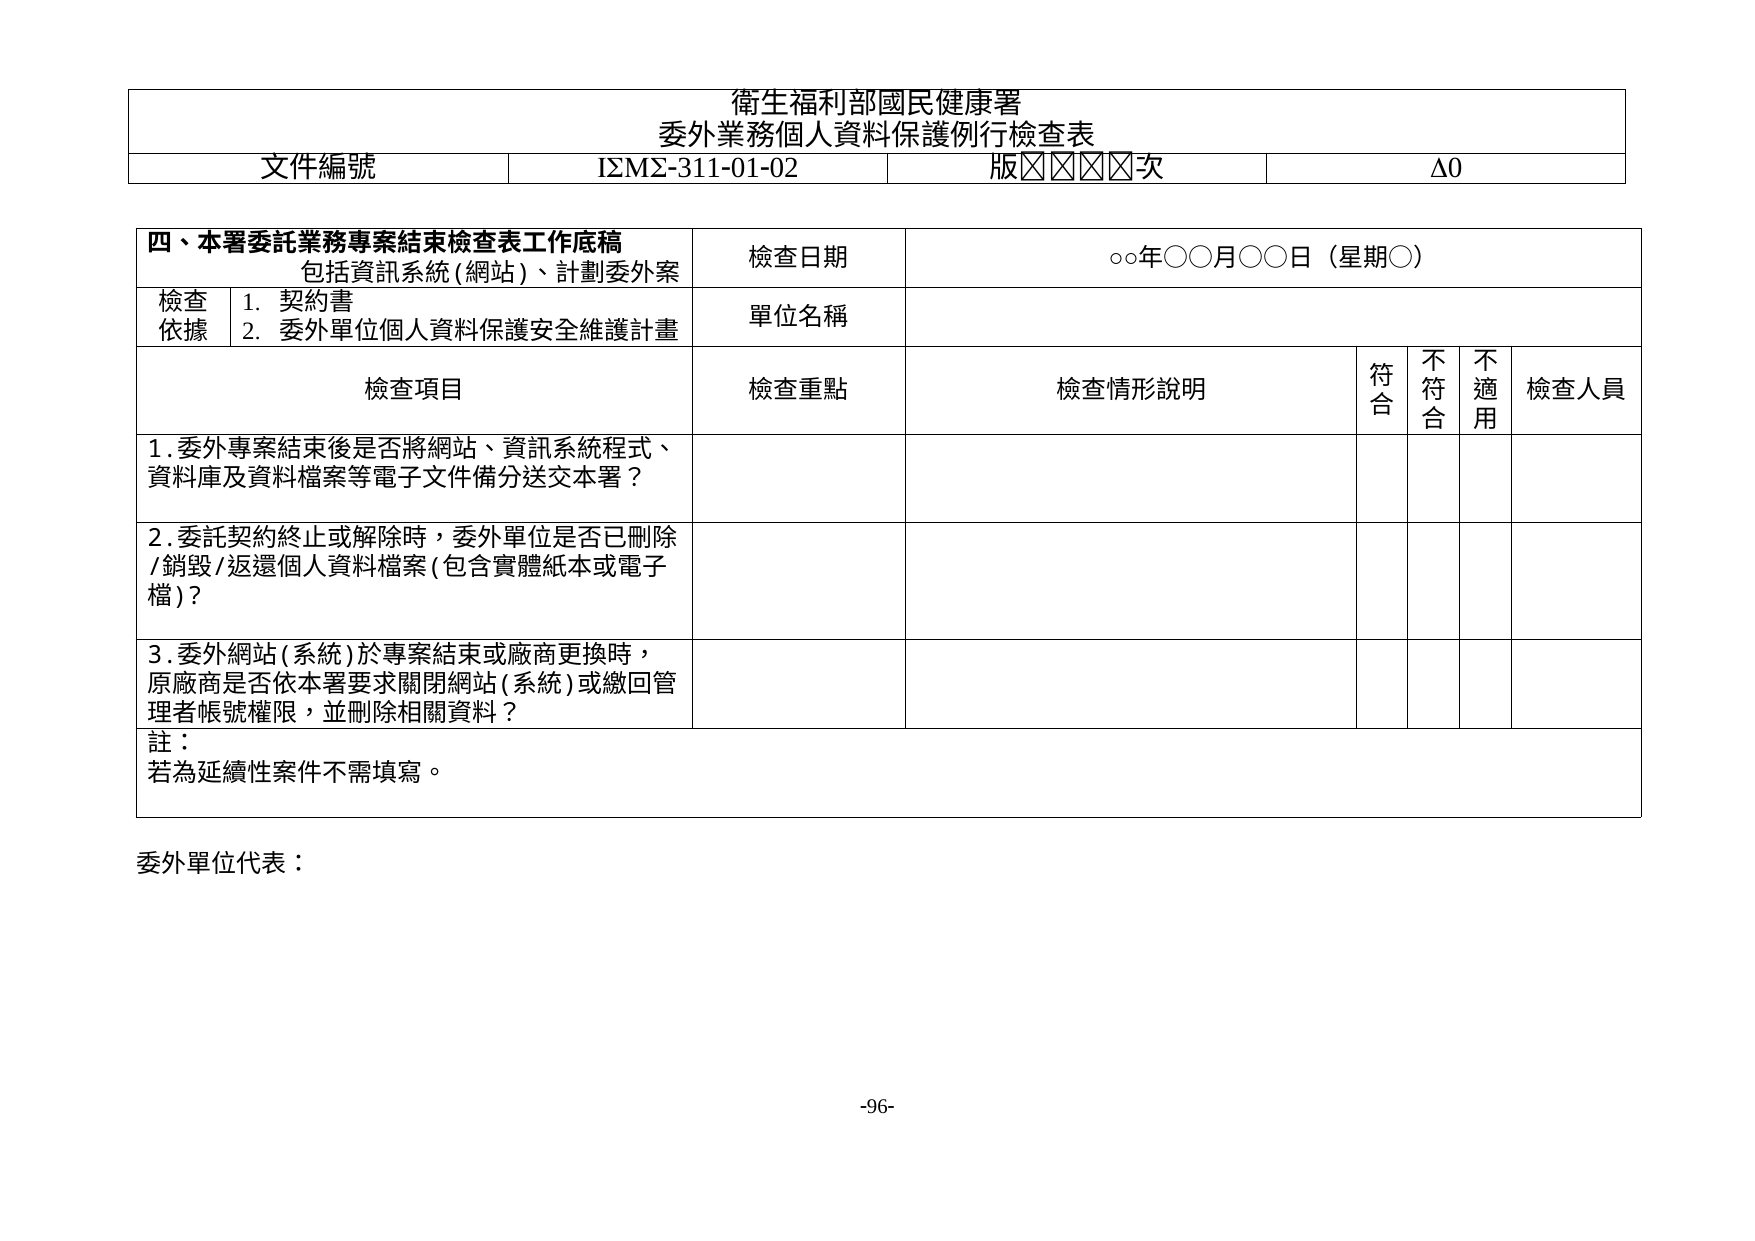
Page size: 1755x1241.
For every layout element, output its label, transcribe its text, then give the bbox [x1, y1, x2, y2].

table_cell [906, 640, 1356, 728]
table_cell 檢查情形說明 [906, 347, 1356, 434]
table_cell [906, 288, 1641, 346]
table_cell 檢查重點 [693, 347, 905, 434]
table_cell [906, 523, 1356, 639]
table_cell [1408, 523, 1459, 639]
table_cell 符合 [1357, 347, 1407, 434]
table_cell [1357, 640, 1407, 728]
table_header 檢查日期 [693, 229, 905, 287]
table_cell [1460, 435, 1511, 522]
table_cell [1408, 640, 1459, 728]
table_cell [693, 523, 905, 639]
table_cell 檢查依據 [137, 288, 230, 346]
table_cell 不適用 [1460, 347, 1511, 434]
table_cell 註： 若為延續性案件不需填寫。 [137, 729, 1641, 816]
table_cell [1460, 640, 1511, 728]
table_cell 不符合 [1408, 347, 1459, 434]
table_cell 契約書 委外單位個人資料保護安全維護計畫 [231, 288, 692, 346]
table_header 四、本署委託業務專案結束檢查表工作底稿 包括資訊系統(網站)、計劃委外案 [137, 229, 692, 287]
table_cell [1460, 523, 1511, 639]
table_cell [1408, 435, 1459, 522]
table_cell [693, 435, 905, 522]
table_cell 單位名稱 [693, 288, 905, 346]
table_cell [1512, 640, 1641, 728]
table_cell [906, 435, 1356, 522]
table_cell 檢查人員 [1512, 347, 1641, 434]
table_cell 檢查項目 [137, 347, 692, 434]
table_cell [693, 640, 905, 728]
table_cell 3.委外網站(系統)於專案結束或廠商更換時，原廠商是否依本署要求關閉網站(系統)或繳回管理者帳號權限，並刪除相關資料？ [137, 640, 692, 728]
table_cell [1357, 435, 1407, 522]
table_cell 2.委託契約終止或解除時，委外單位是否已刪除/銷毀/返還個人資料檔案(包含實體紙本或電子檔)? [137, 523, 692, 639]
table_header ○○年○○月○○日（星期○） [906, 229, 1641, 287]
table_cell [1357, 523, 1407, 639]
table_cell 1.委外專案結束後是否將網站、資訊系統程式、資料庫及資料檔案等電子文件備分送交本署？ [137, 435, 692, 522]
text 委外單位代表： [136, 849, 1618, 879]
table_cell [1512, 523, 1641, 639]
table_cell [1512, 435, 1641, 522]
